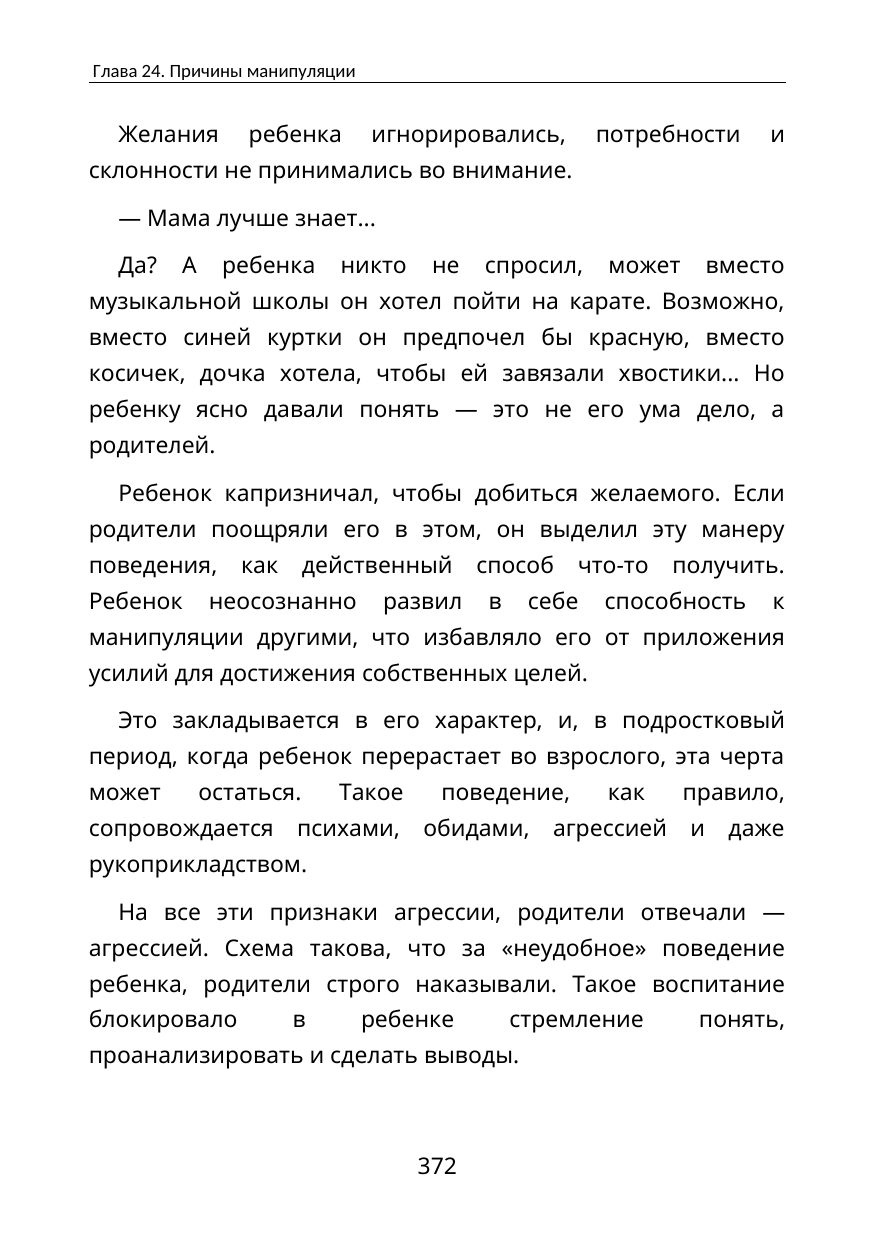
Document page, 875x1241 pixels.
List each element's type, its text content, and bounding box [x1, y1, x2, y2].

text Желания ребенка игнорировались, потребности и склонности не принимались во внимание. [88, 118, 786, 185]
text Ребенок капризничал, чтобы добиться желаемого. Если родители поощряли его в этом, он выделил эту манеру поведения, как действенный способ что-то получить. Ребенок неосознанно развил в себе способность к манипуляции другими, что избавляло его от приложения усилий для достижения собственных целей. [88, 477, 786, 688]
text Это закладывается в его характер, и, в подростковый период, когда ребенок перерастает во взрослого, эта черта может остаться. Такое поведение, как правило, сопровождается психами, обидами, агрессией и даже рукоприкладством. [88, 704, 786, 879]
text На все эти признаки агрессии, родители отвечали — агрессией. Схема такова, что за «неудобное» поведение ребенка, родители строго наказывали. Такое воспитание блокировало в ребенке стремление понять, проанализировать и сделать выводы. [88, 896, 786, 1071]
text — Мама лучше знает... [88, 202, 786, 233]
text Да? А ребенка никто не спросил, может вместо музыкальной школы он хотел пойти на карате. Возможно, вместо синей куртки он предпочел бы красную, вместо косичек, дочка хотела, чтобы ей завязали хвостики... Но ребенку ясно давали понять — это не его ума дело, а родителей. [88, 249, 786, 460]
